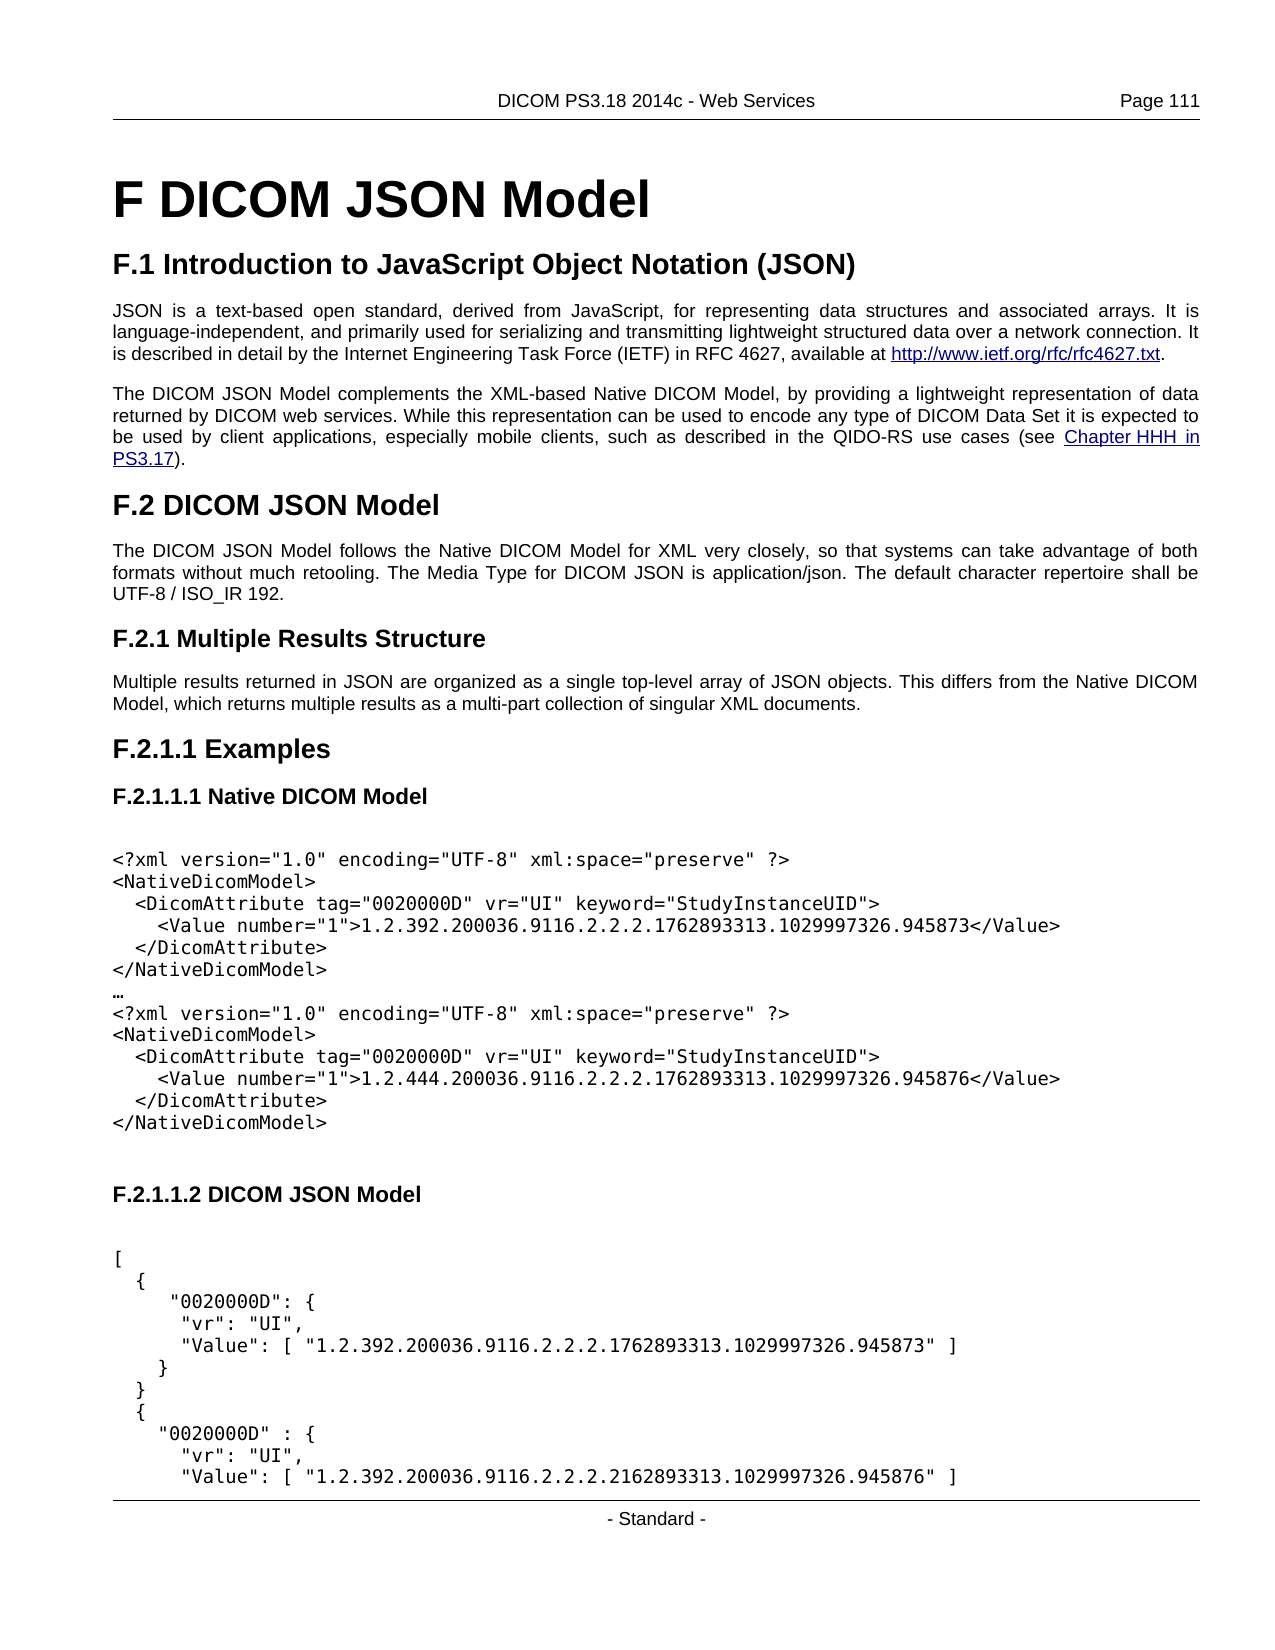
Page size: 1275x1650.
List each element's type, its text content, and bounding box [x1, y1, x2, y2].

text JSON is a text-based open standard, derived from JavaScript, for representing data structures and associated arrays. It is language-independent, and primarily used for serializing and transmitting lightweight structured data over a network connection. It is described in detail by the Internet Engineering Task Force (IETF) in RFC 4627, available at http://​www.ietf.org/​rfc/​rfc4627.txt. [112, 299, 1200, 364]
text F.2 DICOM JSON Model [112, 488, 1200, 521]
text F.1 Introduction to JavaScript Object Notation (JSON) [112, 247, 1200, 281]
text F.2.1.1.1 Native DICOM Model [112, 783, 1200, 809]
text F DICOM JSON Model [112, 169, 1200, 228]
text Multiple results returned in JSON are organized as a single top-level array of JSON objects. This differs from the Native DICOM Model, which returns multiple results as a multi-part collection of singular XML documents. [112, 671, 1200, 714]
text The DICOM JSON Model complements the XML-based Native DICOM Model, by providing a lightweight representation of data returned by DICOM web services. While this representation can be used to encode any type of DICOM Data Set it is expected to be used by client applications, especially mobile clients, such as described in the QIDO-RS use cases (see Chapter HHH in PS3.17). [112, 383, 1200, 469]
text F.2.1.1 Examples [112, 733, 1200, 764]
text [ { "0020000D": { "vr": "UI", "Value": [ "1.2.392.200036.9116.2.2.2.1762893313.1029997326.945873" ] } } { "0020000D" : { "vr": "UI", "Value": [ "1.2.392.200036.9116.2.2.2.2162893313.1029997326.945876" ] [112, 1226, 1200, 1488]
text F.2.1.1.2 DICOM JSON Model [112, 1181, 1200, 1207]
text <?xml version="1.0" encoding="UTF-8" xml:space="preserve" ?> <NativeDicomModel> <DicomAttribute tag="0020000D" vr="UI" keyword="StudyInstanceUID"> <Value number="1">1.2.392.200036.9116.2.2.2.1762893313.1029997326.945873</Value> </DicomAttribute> </NativeDicomModel> … <?xml version="1.0" encoding="UTF-8" xml:space="preserve" ?> <NativeDicomModel> <DicomAttribute tag="0020000D" vr="UI" keyword="StudyInstanceUID"> <Value number="1">1.2.444.200036.9116.2.2.2.1762893313.1029997326.945876</Value> </DicomAttribute> </NativeDicomModel> [112, 827, 1200, 1162]
text F.2.1 Multiple Results Structure [112, 623, 1200, 652]
text The DICOM JSON Model follows the Native DICOM Model for XML very closely, so that systems can take advantage of both formats without much retooling. The Media Type for DICOM JSON is application/json. The default character repertoire shall be UTF-8 / ISO_IR 192. [112, 540, 1200, 605]
